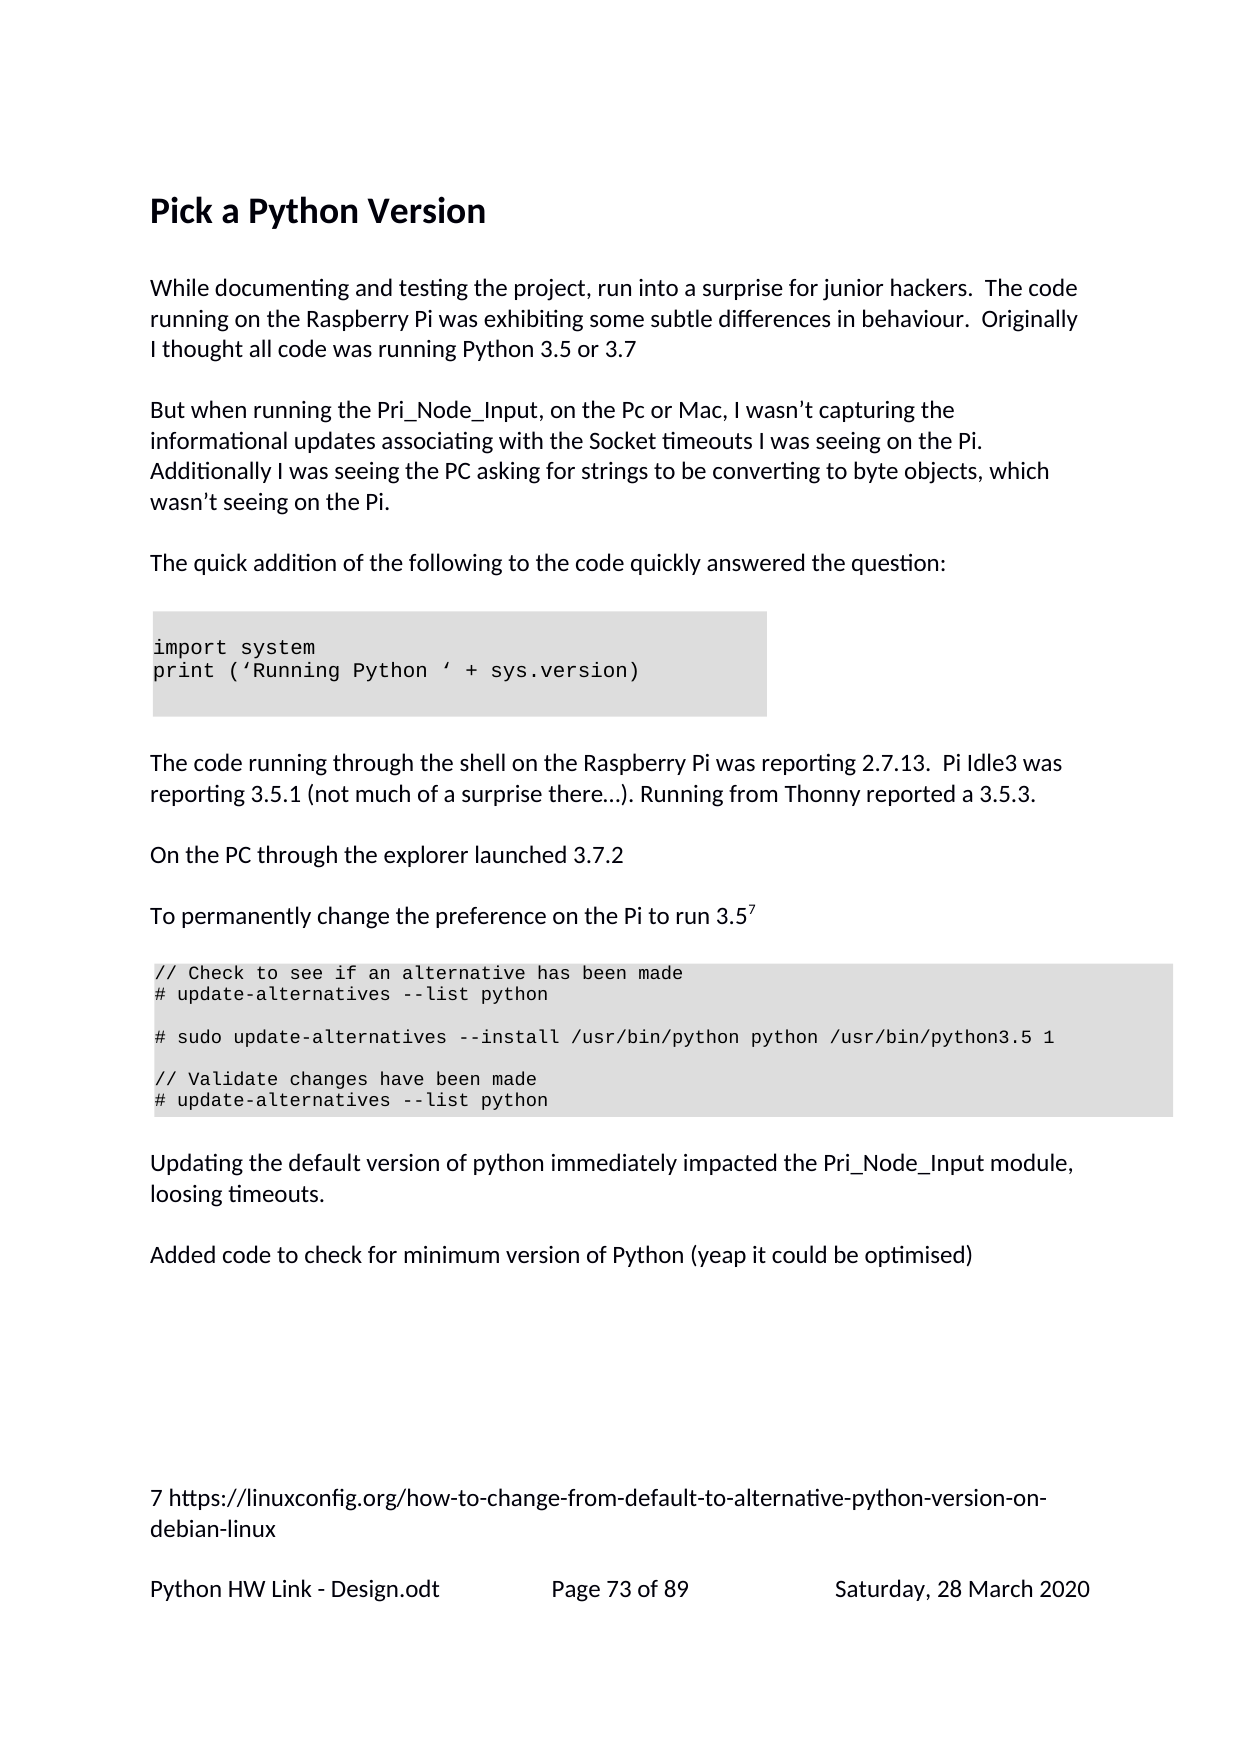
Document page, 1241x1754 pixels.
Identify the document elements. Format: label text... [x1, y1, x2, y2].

text The code running through the shell on the Raspberry Pi was reporting 2.7.13. Pi Idle3 was reporting 3.5.1 (not much of a surprise there…). Running from Thonny reported a 3.5.3. [150, 747, 1090, 808]
text To permanently change the preference on the Pi to run 3.5 [150, 900, 1090, 930]
text But when running the Pri_Node_Input, on the Pc or Mac, I wasn’t capturing the informational updates associating with the Socket timeouts I was seeing on the Pi. Additionally I was seeing the PC asking for strings to be converting to byte objects, which wasn’t seeing on the Pi. [150, 394, 1090, 516]
text Added code to check for minimum version of Python (yeap it could be optimised) [150, 1239, 1090, 1269]
text The quick addition of the following to the code quickly answered the question: [150, 547, 1090, 577]
text On the PC through the explorer launched 3.7.2 [150, 839, 1090, 869]
text https://linuxconfig.org/how-to-change-from-default-to-alternative-python-version-on-debian-linux [150, 1482, 1090, 1543]
text Updating the default version of python immediately impacted the Pri_Node_Input module, loosing timeouts. [150, 1147, 1090, 1208]
text While documenting and testing the project, run into a surprise for junior hackers. The code running on the Raspberry Pi was exhibiting some subtle differences in behaviour. Originally I thought all code was running Python 3.5 or 3.7 [150, 272, 1090, 364]
subtitle Pick a Python Version [150, 187, 1090, 233]
